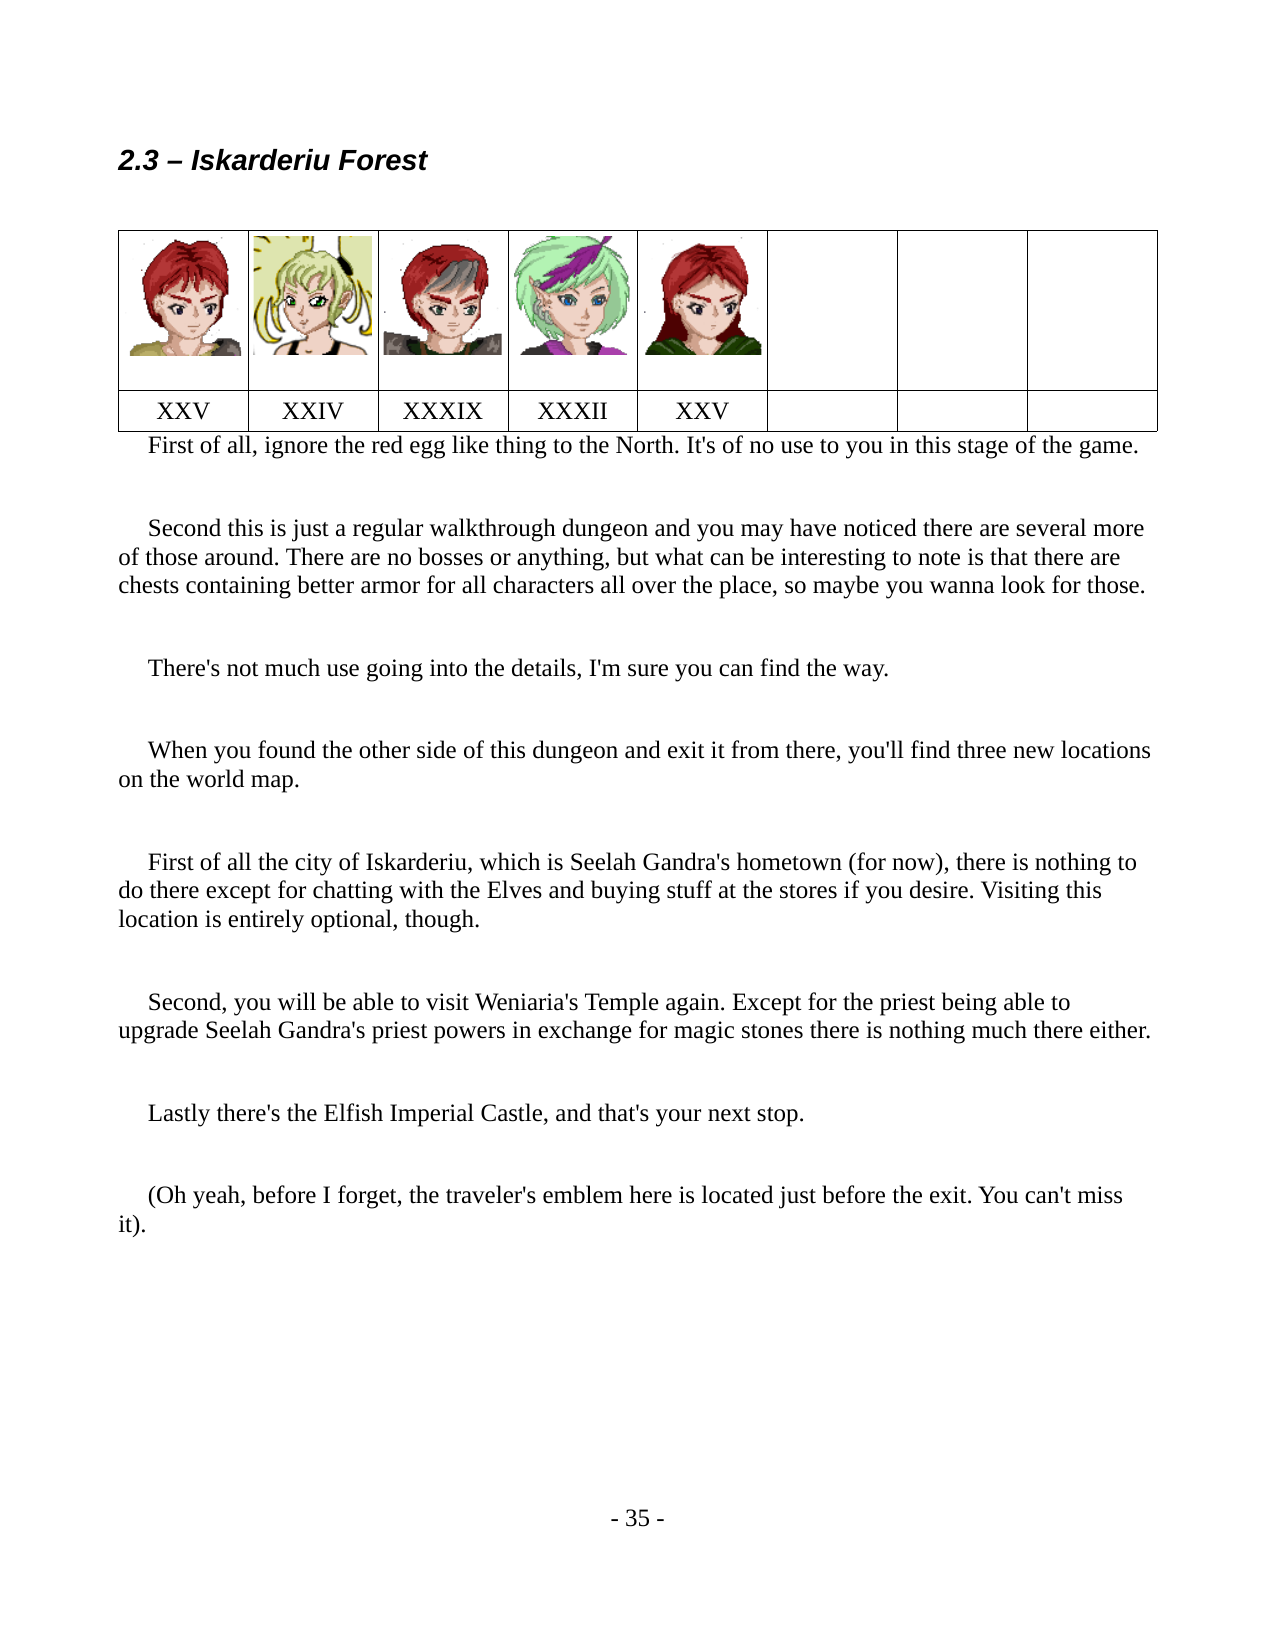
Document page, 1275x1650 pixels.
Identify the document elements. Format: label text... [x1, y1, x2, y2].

table_cell [898, 391, 1027, 431]
table_header [379, 231, 508, 354]
table_cell XXXII [509, 391, 637, 431]
table_header [638, 231, 767, 390]
table_header [249, 355, 378, 390]
text Lastly there's the Elfish Imperial Castle, and that's your next stop. [118, 1098, 1157, 1127]
picture [124, 236, 242, 356]
table_header [898, 231, 1027, 390]
picture [383, 236, 502, 355]
text First of all, ignore the red egg like thing to the North. It's of no use to you in this stage of the game. [118, 432, 1157, 459]
table_cell [1028, 391, 1157, 431]
picture [253, 236, 372, 355]
table_header [379, 355, 508, 390]
text (Oh yeah, before I forget, the traveler's emblem here is located just before the exit. You can't miss it). [118, 1181, 1157, 1238]
table_cell XXV [638, 391, 767, 431]
text There's not much use going into the details, I'm sure you can find the way. [118, 653, 1157, 682]
table_header [1028, 231, 1157, 390]
picture [513, 236, 632, 355]
text Second, you will be able to visit Weniaria's Temple again. Except for the priest being able to upgrade Seelah Gandra's priest powers in exchange for magic stones there is nothing much there either. [118, 987, 1157, 1044]
text When you found the other side of this dungeon and exit it from there, you'll find three new locations on the world map. [118, 736, 1157, 793]
table_header [249, 231, 378, 354]
subtitle 2.3 – Iskarderiu Forest [118, 143, 1157, 177]
table_header [509, 355, 637, 390]
text Second this is just a regular walkthrough dungeon and you may have noticed there are several more of those around. There are no bosses or anything, but what can be interesting to note is that there are chests containing better armor for all characters all over the place, so maybe you wanna look for those. [118, 513, 1157, 599]
table_header [119, 231, 248, 390]
table_cell XXIV [249, 391, 378, 431]
text First of all the city of Iskarderiu, which is Seelah Gandra's hometown (for now), there is nothing to do there except for chatting with the Elves and buying stuff at the stores if you desire. Visiting this location is entirely optional, though. [118, 847, 1157, 933]
table_header [509, 231, 637, 354]
table_header [768, 231, 897, 390]
table_cell XXXIX [379, 391, 508, 431]
table_cell [768, 391, 897, 431]
table_cell XXV [119, 391, 248, 431]
picture [643, 236, 762, 355]
